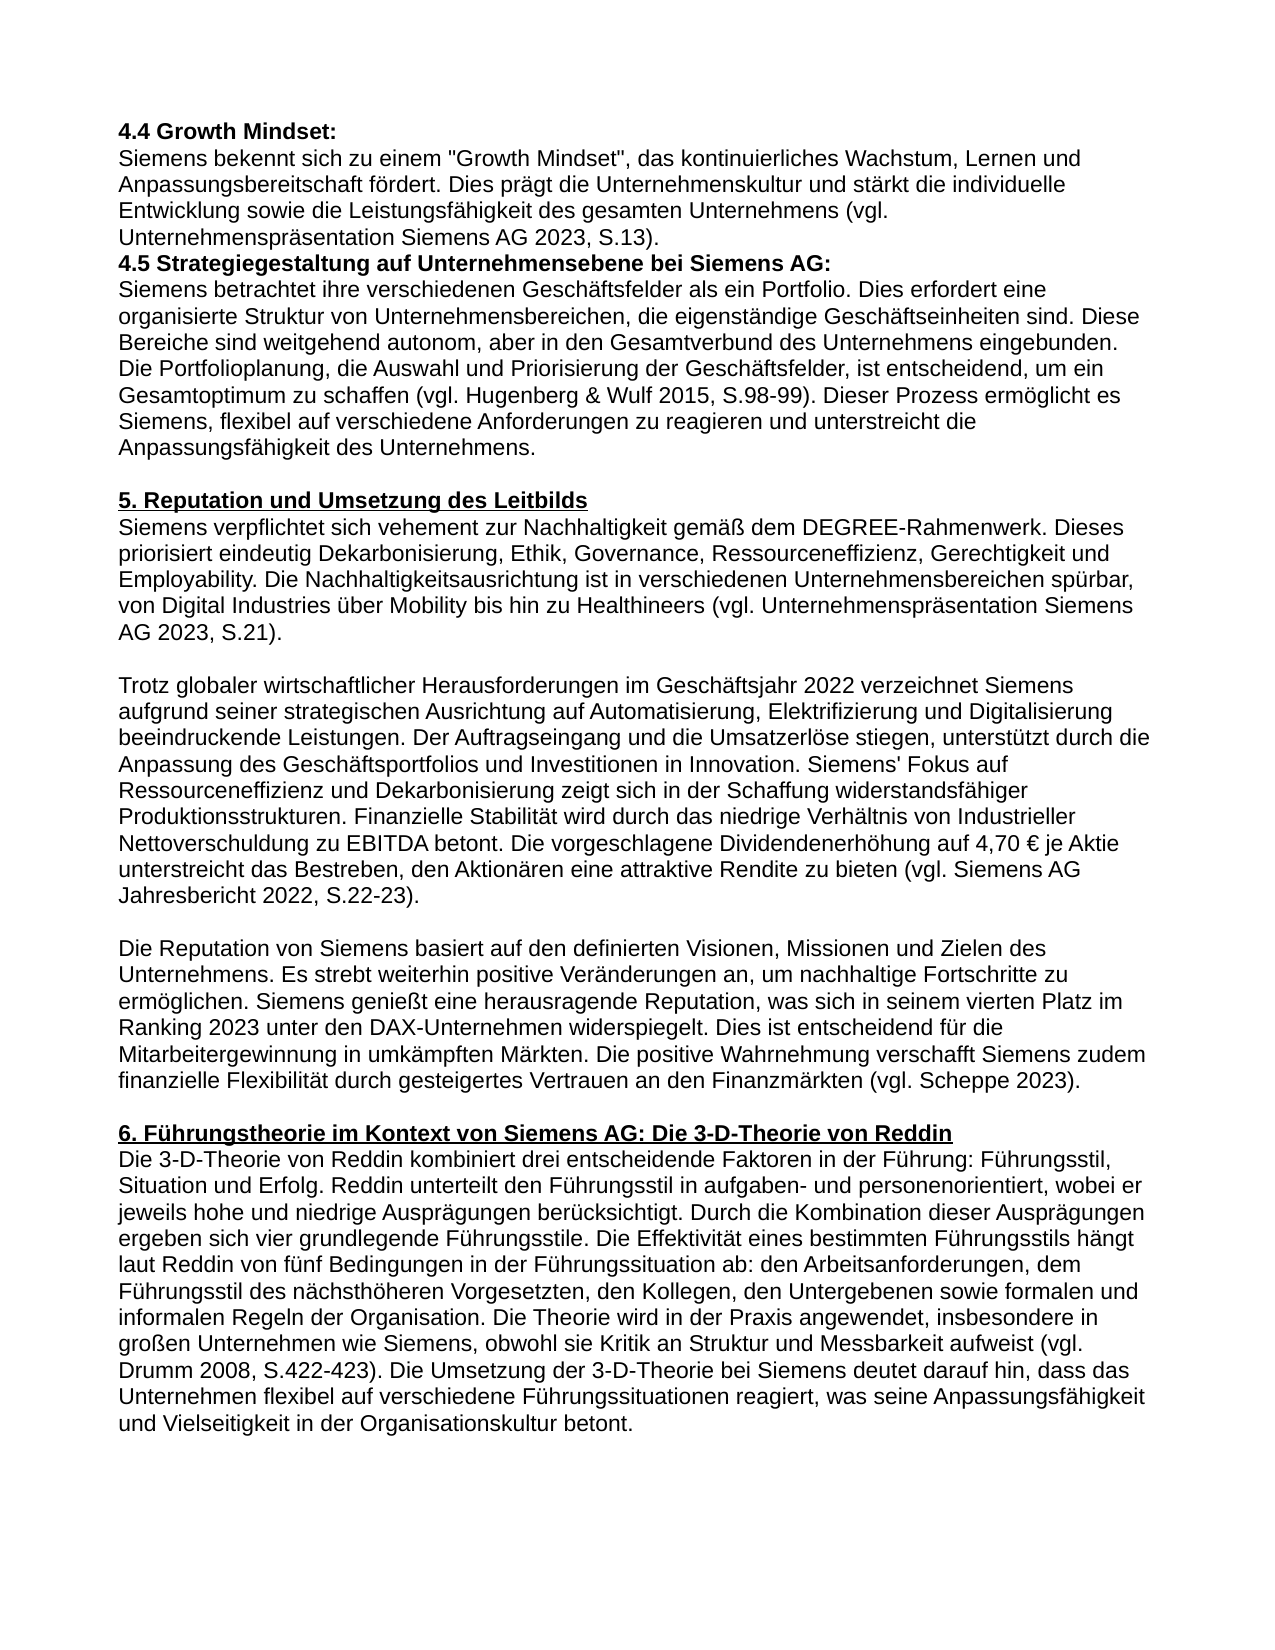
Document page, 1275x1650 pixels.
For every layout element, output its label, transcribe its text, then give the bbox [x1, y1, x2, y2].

text Die Reputation von Siemens basiert auf den definierten Visionen, Missionen und Zielen des Unternehmens. Es strebt weiterhin positive Veränderungen an, um nachhaltige Fortschritte zu ermöglichen. Siemens genießt eine herausragende Reputation, was sich in seinem vierten Platz im Ranking 2023 unter den DAX-Unternehmen widerspiegelt. Dies ist entscheidend für die Mitarbeitergewinnung in umkämpften Märkten. Die positive Wahrnehmung verschafft Siemens zudem finanzielle Flexibilität durch gesteigertes Vertrauen an den Finanzmärkten (vgl. Scheppe 2023). [118, 935, 1157, 1093]
text Siemens betrachtet ihre verschiedenen Geschäftsfelder als ein Portfolio. Dies erfordert eine organisierte Struktur von Unternehmensbereichen, die eigenständige Geschäftseinheiten sind. Diese Bereiche sind weitgehend autonom, aber in den Gesamtverbund des Unternehmens eingebunden. Die Portfolioplanung, die Auswahl und Priorisierung der Geschäftsfelder, ist entscheidend, um ein Gesamtoptimum zu schaffen (vgl. Hugenberg & Wulf 2015, S.98-99). Dieser Prozess ermöglicht es Siemens, flexibel auf verschiedene Anforderungen zu reagieren und unterstreicht die Anpassungsfähigkeit des Unternehmens. [118, 276, 1157, 461]
text Siemens verpflichtet sich vehement zur Nachhaltigkeit gemäß dem DEGREE-Rahmenwerk. Dieses priorisiert eindeutig Dekarbonisierung, Ethik, Governance, Ressourceneffizienz, Gerechtigkeit und Employability. Die Nachhaltigkeitsausrichtung ist in verschiedenen Unternehmensbereichen spürbar, von Digital Industries über Mobility bis hin zu Healthineers (vgl. Unternehmenspräsentation Siemens AG 2023, S.21). [118, 513, 1157, 645]
text Die 3-D-Theorie von Reddin kombiniert drei entscheidende Faktoren in der Führung: Führungsstil, Situation und Erfolg. Reddin unterteilt den Führungsstil in aufgaben- und personenorientiert, wobei er jeweils hohe und niedrige Ausprägungen berücksichtigt. Durch die Kombination dieser Ausprägungen ergeben sich vier grundlegende Führungsstile. Die Effektivität eines bestimmten Führungsstils hängt laut Reddin von fünf Bedingungen in der Führungssituation ab: den Arbeitsanforderungen, dem Führungsstil des nächsthöheren Vorgesetzten, den Kollegen, den Untergebenen sowie formalen und informalen Regeln der Organisation. Die Theorie wird in der Praxis angewendet, insbesondere in großen Unternehmen wie Siemens, obwohl sie Kritik an Struktur und Messbarkeit aufweist (vgl. Drumm 2008, S.422-423). Die Umsetzung der 3-D-Theorie bei Siemens deutet darauf hin, dass das Unternehmen flexibel auf verschiedene Führungssituationen reagiert, was seine Anpassungsfähigkeit und Vielseitigkeit in der Organisationskultur betont. [118, 1146, 1157, 1436]
text Trotz globaler wirtschaftlicher Herausforderungen im Geschäftsjahr 2022 verzeichnet Siemens aufgrund seiner strategischen Ausrichtung auf Automatisierung, Elektrifizierung und Digitalisierung beeindruckende Leistungen. Der Auftragseingang und die Umsatzerlöse stiegen, unterstützt durch die Anpassung des Geschäftsportfolios und Investitionen in Innovation. Siemens' Fokus auf Ressourceneffizienz und Dekarbonisierung zeigt sich in der Schaffung widerstandsfähiger Produktionsstrukturen. Finanzielle Stabilität wird durch das niedrige Verhältnis von Industrieller Nettoverschuldung zu EBITDA betont. Die vorgeschlagene Dividendenerhöhung auf 4,70 € je Aktie unterstreicht das Bestreben, den Aktionären eine attraktive Rendite zu bieten (vgl. Siemens AG Jahresbericht 2022, S.22-23). [118, 672, 1157, 909]
text 4.4 Growth Mindset: [118, 118, 1157, 144]
text 5. Reputation und Umsetzung des Leitbilds [118, 487, 1157, 513]
text 4.5 Strategiegestaltung auf Unternehmensebene bei Siemens AG: [118, 250, 1157, 276]
text Siemens bekennt sich zu einem "Growth Mindset", das kontinuierliches Wachstum, Lernen und Anpassungsbereitschaft fördert. Dies prägt die Unternehmenskultur und stärkt die individuelle Entwicklung sowie die Leistungsfähigkeit des gesamten Unternehmens (vgl. Unternehmenspräsentation Siemens AG 2023, S.13). [118, 144, 1157, 250]
text 6. Führungstheorie im Kontext von Siemens AG: Die 3-D-Theorie von Reddin [118, 1119, 1157, 1146]
